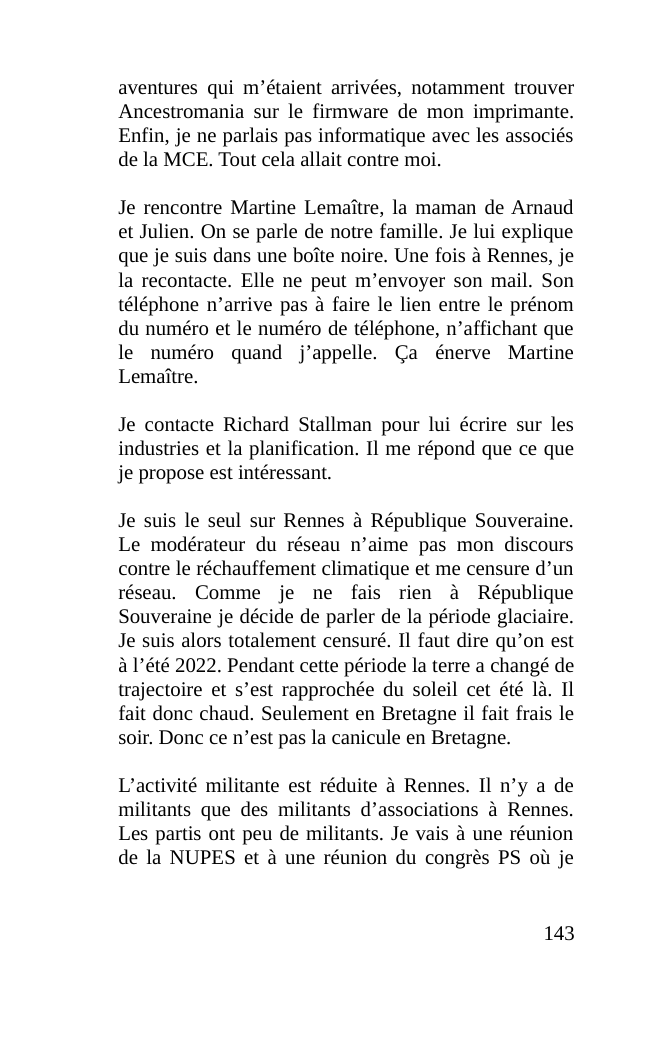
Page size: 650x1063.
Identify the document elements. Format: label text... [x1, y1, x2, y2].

text Je rencontre Martine Lemaître, la maman de Arnaud et Julien. On se parle de notre famille. Je lui explique que je suis dans une boîte noire. Une fois à Rennes, je la recontacte. Elle ne peut m’envoyer son mail. Son téléphone n’arrive pas à faire le lien entre le prénom du numéro et le numéro de téléphone, n’affichant que le numéro quand j’appelle. Ça énerve Martine Lemaître. [118, 195, 574, 388]
text Je contacte Richard Stallman pour lui écrire sur les industries et la planification. Il me répond que ce que je propose est intéressant. [118, 412, 574, 484]
text L’activité militante est réduite à Rennes. Il n’y a de militants que des militants d’associations à Rennes. Les partis ont peu de militants. Je vais à une réunion de la NUPES et à une réunion du congrès PS où je [118, 773, 574, 869]
text Je suis le seul sur Rennes à République Souveraine. Le modérateur du réseau n’aime pas mon discours contre le réchauffement climatique et me censure d’un réseau. Comme je ne fais rien à République Souveraine je décide de parler de la période glaciaire. Je suis alors totalement censuré. Il faut dire qu’on est à l’été 2022. Pendant cette période la terre a changé de trajectoire et s’est rapprochée du soleil cet été là. Il fait donc chaud. Seulement en Bretagne il fait frais le soir. Donc ce n’est pas la canicule en Bretagne. [118, 508, 574, 749]
text aventures qui m’étaient arrivées, notamment trouver Ancestromania sur le firmware de mon imprimante. Enfin, je ne parlais pas informatique avec les associés de la MCE. Tout cela allait contre moi. [118, 75, 574, 171]
